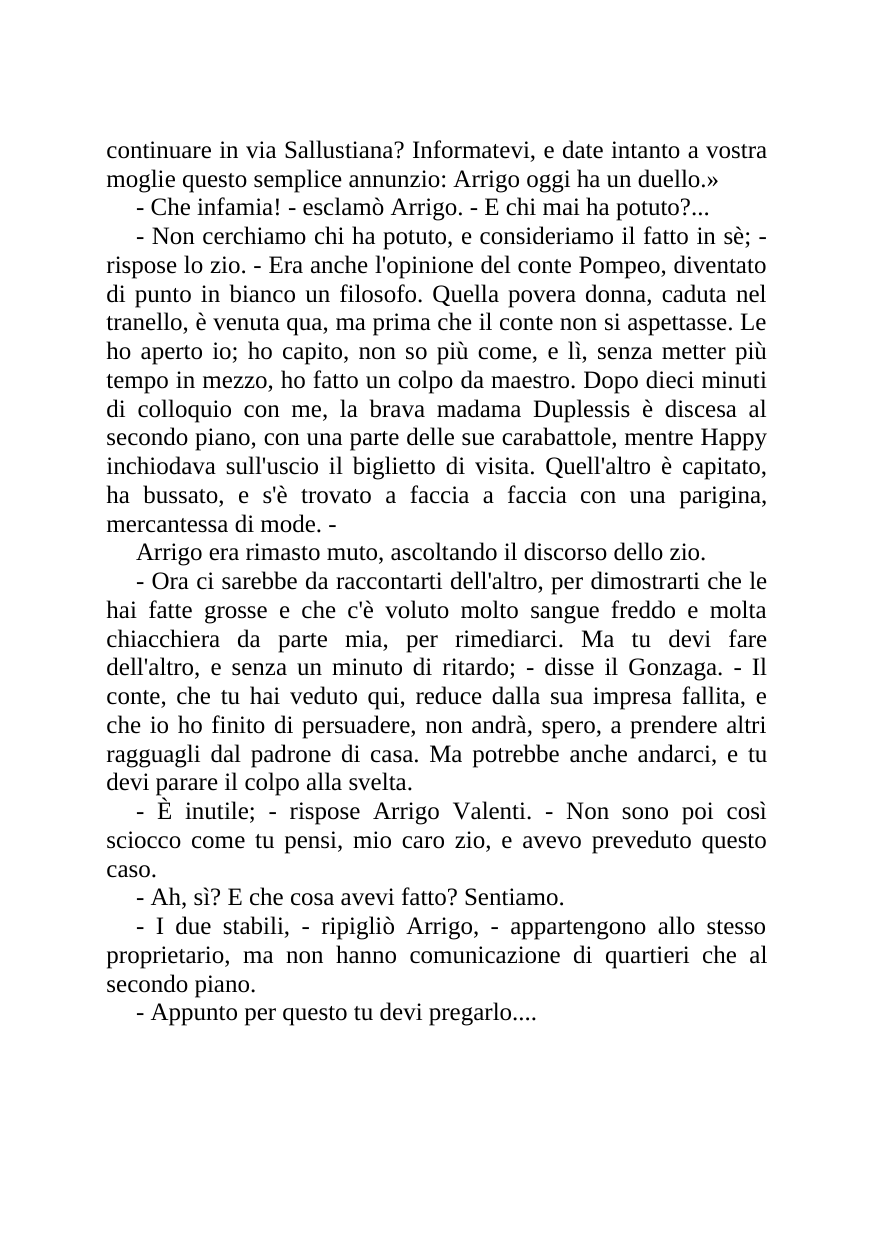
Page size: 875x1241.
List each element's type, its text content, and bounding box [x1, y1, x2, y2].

text - Appunto per questo tu devi pregarlo.... [106, 997, 768, 1026]
text continuare in via Sallustiana? Informatevi, e date intanto a vostra moglie questo semplice annunzio: Arrigo oggi ha un duello.» [106, 135, 768, 192]
text - Non cerchiamo chi ha potuto, e consideriamo il fatto in sè; - rispose lo zio. - Era anche l'opinione del conte Pompeo, diventato di punto in bianco un filosofo. Quella povera donna, caduta nel tranello, è venuta qua, ma prima che il conte non si aspettasse. Le ho aperto io; ho capito, non so più come, e lì, senza metter più tempo in mezzo, ho fatto un colpo da maestro. Dopo dieci minuti di colloquio con me, la brava madama Duplessis è discesa al secondo piano, con una parte delle sue carabattole, mentre Happy inchiodava sull'uscio il biglietto di visita. Quell'altro è capitato, ha bussato, e s'è trovato a faccia a faccia con una parigina, mercantessa di mode. - [106, 221, 768, 537]
text - Ah, sì? E che cosa avevi fatto? Sentiamo. [106, 882, 768, 911]
text - Che infamia! - esclamò Arrigo. - E chi mai ha potuto?... [106, 192, 768, 221]
text - Ora ci sarebbe da raccontarti dell'altro, per dimostrarti che le hai fatte grosse e che c'è voluto molto sangue freddo e molta chiacchiera da parte mia, per rimediarci. Ma tu devi fare dell'altro, e senza un minuto di ritardo; - disse il Gonzaga. - Il conte, che tu hai veduto qui, reduce dalla sua impresa fallita, e che io ho finito di persuadere, non andrà, spero, a prendere altri ragguagli dal padrone di casa. Ma potrebbe anche andarci, e tu devi parare il colpo alla svelta. [106, 566, 768, 796]
text Arrigo era rimasto muto, ascoltando il discorso dello zio. [106, 537, 768, 566]
text - I due stabili, - ripigliò Arrigo, - appartengono allo stesso proprietario, ma non hanno comunicazione di quartieri che al secondo piano. [106, 911, 768, 997]
text - È inutile; - rispose Arrigo Valenti. - Non sono poi così sciocco come tu pensi, mio caro zio, e avevo preveduto questo caso. [106, 796, 768, 882]
